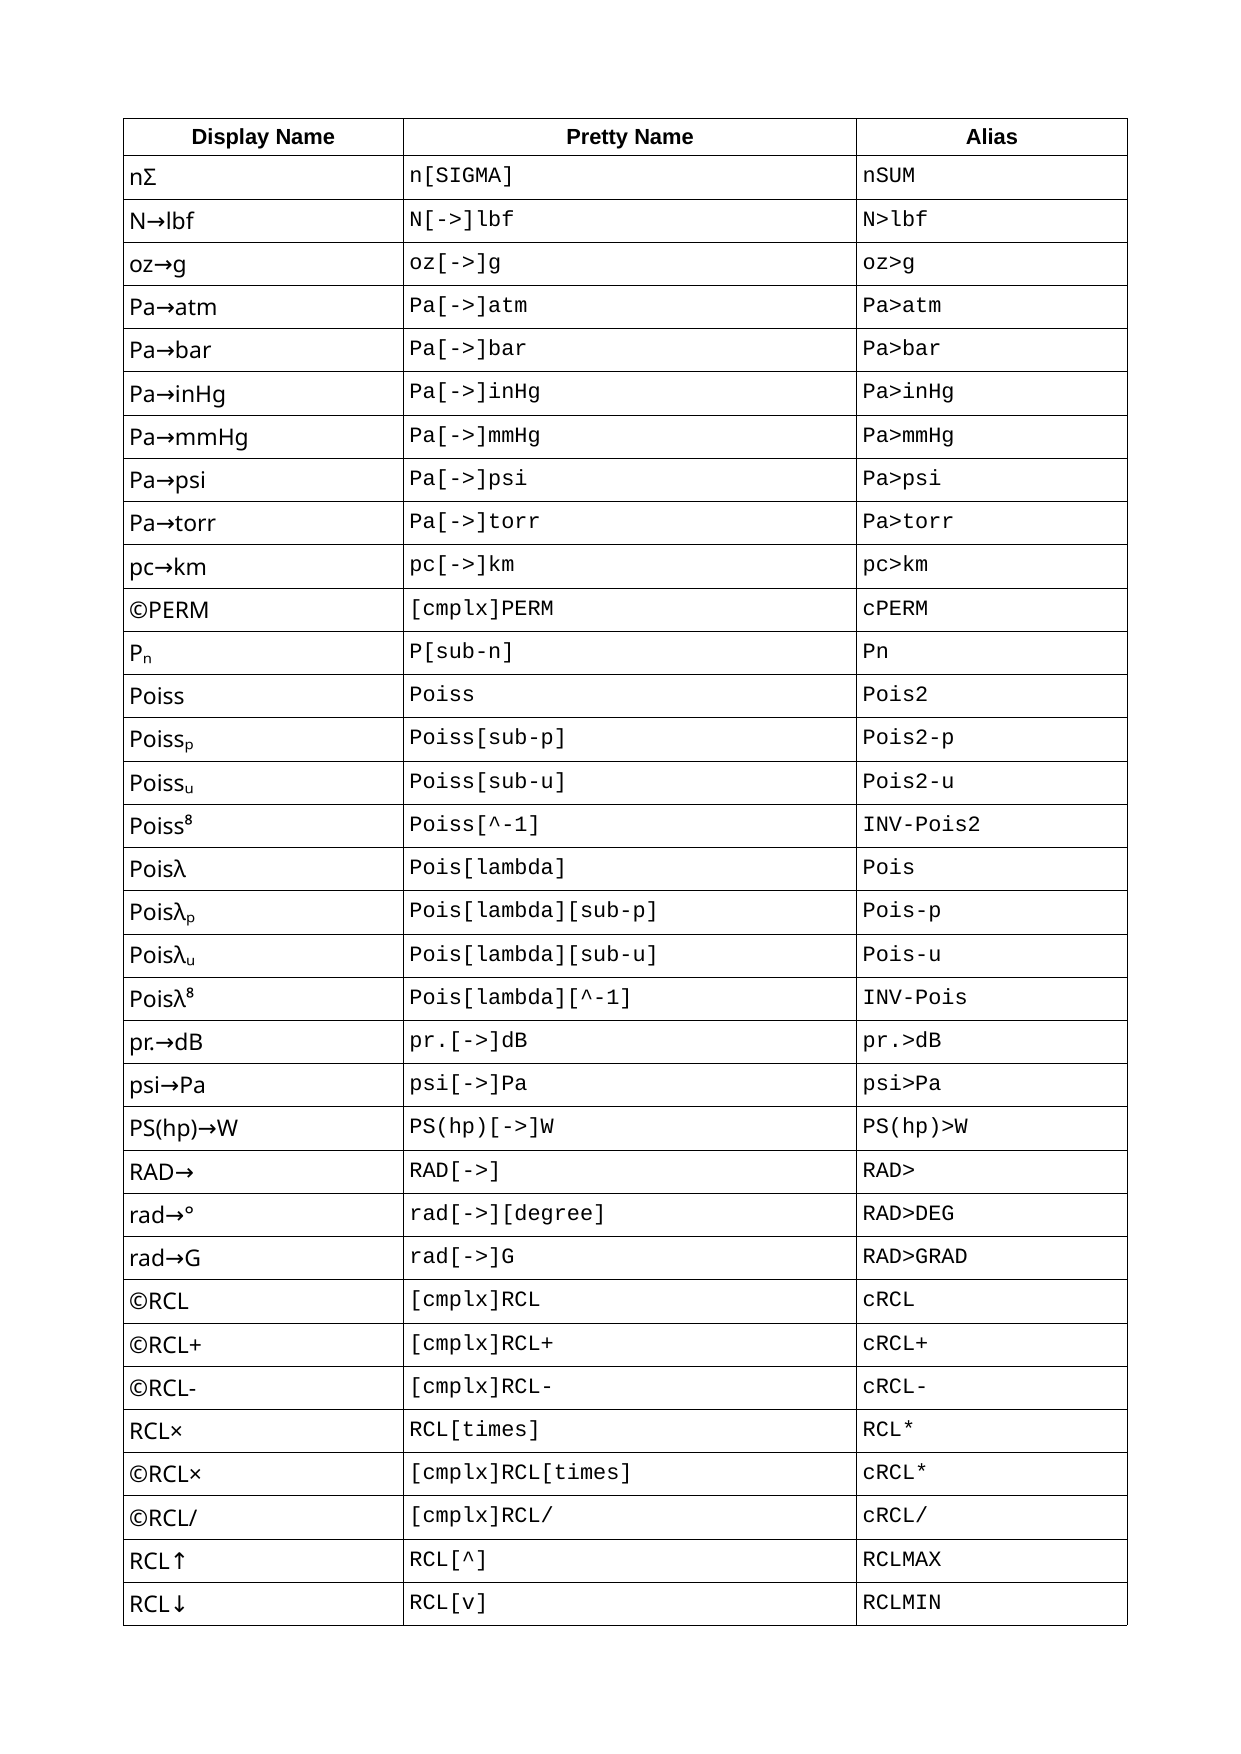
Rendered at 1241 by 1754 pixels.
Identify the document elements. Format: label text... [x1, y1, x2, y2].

table_cell RCL* [857, 1410, 1127, 1452]
table_cell Pₙ [124, 632, 403, 674]
table_cell RCL↑ [124, 1540, 403, 1582]
table_cell nΣ [124, 156, 403, 198]
table_cell cRCL/ [857, 1496, 1127, 1539]
table_cell P[sub-n] [404, 632, 856, 674]
table_cell Pa→atm [124, 286, 403, 328]
table_cell Poiss[^-1] [404, 805, 856, 847]
table_cell [cmplx]RCL/ [404, 1496, 856, 1539]
table_cell oz→g [124, 243, 403, 285]
table_cell ©RCL/ [124, 1496, 403, 1539]
table_cell Pa[->]torr [404, 502, 856, 544]
table_cell N>lbf [857, 200, 1127, 242]
table_cell ©PERM [124, 589, 403, 631]
table_cell cRCL- [857, 1367, 1127, 1409]
table_cell pc[->]km [404, 545, 856, 588]
table_cell pr.>dB [857, 1021, 1127, 1063]
table_cell Pois[lambda][sub-u] [404, 935, 856, 977]
table_cell rad→G [124, 1237, 403, 1279]
table_cell Pa[->]psi [404, 459, 856, 501]
table_cell oz[->]g [404, 243, 856, 285]
table_cell [cmplx]RCL [404, 1280, 856, 1322]
table_cell RCLMAX [857, 1540, 1127, 1582]
table_cell RAD>GRAD [857, 1237, 1127, 1279]
table_cell pr.[->]dB [404, 1021, 856, 1063]
table_cell Pois [857, 848, 1127, 890]
table_cell Pa→psi [124, 459, 403, 501]
table_cell Pa[->]inHg [404, 372, 856, 415]
table_cell Poisλᵤ [124, 935, 403, 977]
table_cell Pois2 [857, 675, 1127, 717]
table_cell Pa>bar [857, 329, 1127, 371]
table_cell rad→° [124, 1194, 403, 1236]
table_cell RAD→ [124, 1151, 403, 1193]
table_cell psi>Pa [857, 1064, 1127, 1106]
table_cell Pa→torr [124, 502, 403, 544]
table_header Alias [857, 119, 1127, 155]
table_cell Pois2-u [857, 762, 1127, 804]
table_cell RCL× [124, 1410, 403, 1452]
table_cell Pois-p [857, 891, 1127, 933]
table_cell Poisλ⁸ [124, 978, 403, 1020]
table_cell Pa→mmHg [124, 416, 403, 458]
table_cell rad[->][degree] [404, 1194, 856, 1236]
table_cell Pa[->]bar [404, 329, 856, 371]
table_cell pr.→dB [124, 1021, 403, 1063]
table_cell rad[->]G [404, 1237, 856, 1279]
table_cell Poisλₚ [124, 891, 403, 933]
table_cell cRCL+ [857, 1324, 1127, 1366]
table_cell Pois2-p [857, 718, 1127, 761]
table_cell [cmplx]RCL- [404, 1367, 856, 1409]
table_cell PS(hp)[->]W [404, 1107, 856, 1149]
table_cell N→lbf [124, 200, 403, 242]
table_cell Poiss[sub-u] [404, 762, 856, 804]
table_cell Poiss[sub-p] [404, 718, 856, 761]
table_cell Pa→bar [124, 329, 403, 371]
table_cell Pa→inHg [124, 372, 403, 415]
table_cell n[SIGMA] [404, 156, 856, 198]
table_cell psi→Pa [124, 1064, 403, 1106]
table_cell ©RCL× [124, 1453, 403, 1495]
table_cell ©RCL [124, 1280, 403, 1322]
table_cell oz>g [857, 243, 1127, 285]
table_cell cRCL* [857, 1453, 1127, 1495]
table_cell Pa[->]atm [404, 286, 856, 328]
table_cell INV-Pois [857, 978, 1127, 1020]
table_cell RCL[^] [404, 1540, 856, 1582]
table_cell Pa>psi [857, 459, 1127, 501]
table_cell Pa>atm [857, 286, 1127, 328]
table_cell Pa>torr [857, 502, 1127, 544]
table_cell [cmplx]RCL[times] [404, 1453, 856, 1495]
table_cell RCL[times] [404, 1410, 856, 1452]
table_cell Pa[->]mmHg [404, 416, 856, 458]
table_cell RCL↓ [124, 1583, 403, 1625]
table_cell ©RCL- [124, 1367, 403, 1409]
table_cell nSUM [857, 156, 1127, 198]
table_cell Pois[lambda] [404, 848, 856, 890]
table_cell RCL[v] [404, 1583, 856, 1625]
table_cell cRCL [857, 1280, 1127, 1322]
table_cell PS(hp)→W [124, 1107, 403, 1149]
table_cell Pa>inHg [857, 372, 1127, 415]
table_cell Poisλ [124, 848, 403, 890]
table_cell RAD> [857, 1151, 1127, 1193]
table_cell Poissᵤ [124, 762, 403, 804]
table_cell pc→km [124, 545, 403, 588]
table_cell cPERM [857, 589, 1127, 631]
table_cell RAD[->] [404, 1151, 856, 1193]
table_cell ©RCL+ [124, 1324, 403, 1366]
table_header Display Name [124, 119, 403, 155]
table_cell [cmplx]RCL+ [404, 1324, 856, 1366]
table_cell N[->]lbf [404, 200, 856, 242]
table_cell Pn [857, 632, 1127, 674]
table_cell RAD>DEG [857, 1194, 1127, 1236]
table_cell psi[->]Pa [404, 1064, 856, 1106]
table_cell pc>km [857, 545, 1127, 588]
table_cell Poiss [404, 675, 856, 717]
table_cell RCLMIN [857, 1583, 1127, 1625]
table_cell INV-Pois2 [857, 805, 1127, 847]
table_cell Pois-u [857, 935, 1127, 977]
table_cell Pois[lambda][^-1] [404, 978, 856, 1020]
table_cell Poiss [124, 675, 403, 717]
table_cell PS(hp)>W [857, 1107, 1127, 1149]
table_cell Poiss⁸ [124, 805, 403, 847]
table_cell Pois[lambda][sub-p] [404, 891, 856, 933]
table_header Pretty Name [404, 119, 856, 155]
table_cell [cmplx]PERM [404, 589, 856, 631]
table_cell Poissₚ [124, 718, 403, 761]
table_cell Pa>mmHg [857, 416, 1127, 458]
